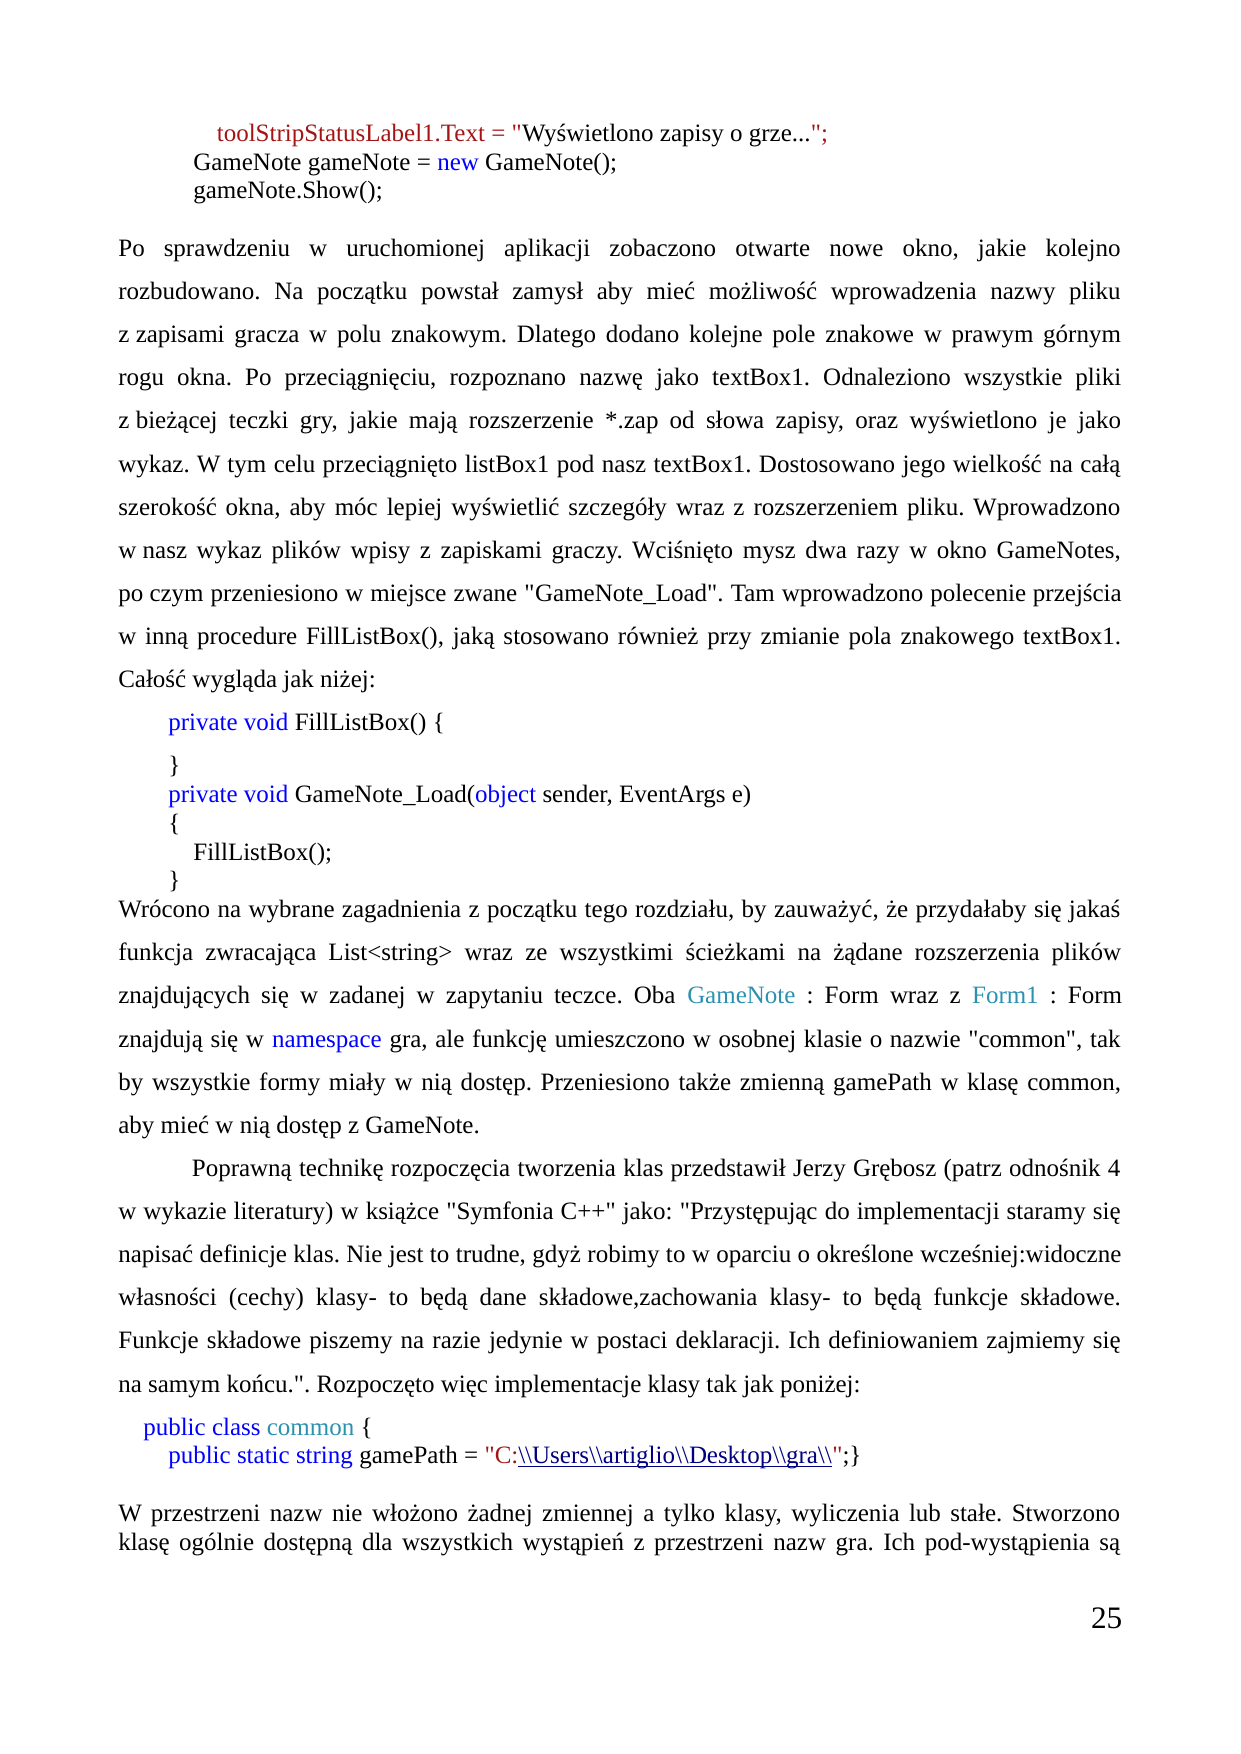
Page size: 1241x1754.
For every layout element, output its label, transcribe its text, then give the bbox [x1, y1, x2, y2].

text gameNote.Show(); [118, 176, 1122, 204]
text toolStripStatusLabel1.Text = "Wyświetlono zapisy o grze..."; [118, 118, 1122, 147]
text Po sprawdzeniu w uruchomionej aplikacji zobaczono otwarte nowe okno, jakie kolejno rozbudowano. Na początku powstał zamysł aby mieć możliwość wprowadzenia nazwy pliku z zapisami gracza w polu znakowym. Dlatego dodano kolejne pole znakowe w prawym górnym rogu okna. Po przeciągnięciu, rozpoznano nazwę jako textBox1. Odnaleziono wszystkie pliki z bieżącej teczki gry, jakie mają rozszerzenie *.zap od słowa zapisy, oraz wyświetlono je jako wykaz. W tym celu przeciągnięto listBox1 pod nasz textBox1. Dostosowano jego wielkość na całą szerokość okna, aby móc lepiej wyświetlić szczegóły wraz z rozszerzeniem pliku. Wprowadzono w nasz wykaz plików wpisy z zapiskami graczy. Wciśnięto mysz dwa razy w okno GameNotes, po czym przeniesiono w miejsce zwane "GameNote_Load". Tam wprowadzono polecenie przejścia w inną procedure FillListBox(), jaką stosowano również przy zmianie pola znakowego textBox1. Całość wygląda jak niżej: [118, 233, 1122, 693]
text public static string gamePath = "C:\\Users\\artiglio\\Desktop\\gra\\";} [118, 1441, 1122, 1469]
text GameNote gameNote = new GameNote(); [118, 147, 1122, 176]
text FillListBox(); [118, 837, 1122, 866]
text { [118, 808, 1122, 837]
text private void FillListBox() { [118, 707, 1122, 736]
text W przestrzeni nazw nie włożono żadnej zmiennej a tylko klasy, wyliczenia lub stałe. Stworzono klasę ogólnie dostępną dla wszystkich wystąpień z przestrzeni nazw gra. Ich pod-wystąpienia są [118, 1498, 1122, 1556]
text } [118, 751, 1122, 779]
text public class common { [118, 1412, 1122, 1441]
text Poprawną technikę rozpoczęcia tworzenia klas przedstawił Jerzy Grębosz (patrz odnośnik 4 w wykazie literatury) w książce "Symfonia C++" jako: "Przystępując do implementacji staramy się napisać definicje klas. Nie jest to trudne, gdyż robimy to w oparciu o określone wcześniej:widoczne własności (cechy) klasy- to będą dane składowe,zachowania klasy- to będą funkcje składowe. Funkcje składowe piszemy na razie jedynie w postaci deklaracji. Ich definiowaniem zajmiemy się na samym końcu.". Rozpoczęto więc implementacje klasy tak jak poniżej: [118, 1153, 1122, 1397]
text } [118, 866, 1122, 894]
text private void GameNote_Load(object sender, EventArgs e) [118, 779, 1122, 808]
text Wrócono na wybrane zagadnienia z początku tego rozdziału, by zauważyć, że przydałaby się jakaś funkcja zwracająca List<string> wraz ze wszystkimi ścieżkami na żądane rozszerzenia plików znajdujących się w zadanej w zapytaniu teczce. Oba GameNote : Form wraz z Form1 : Form znajdują się w namespace gra, ale funkcję umieszczono w osobnej klasie o nazwie "common", tak by wszystkie formy miały w nią dostęp. Przeniesiono także zmienną gamePath w klasę common, aby mieć w nią dostęp z GameNote. [118, 894, 1122, 1139]
